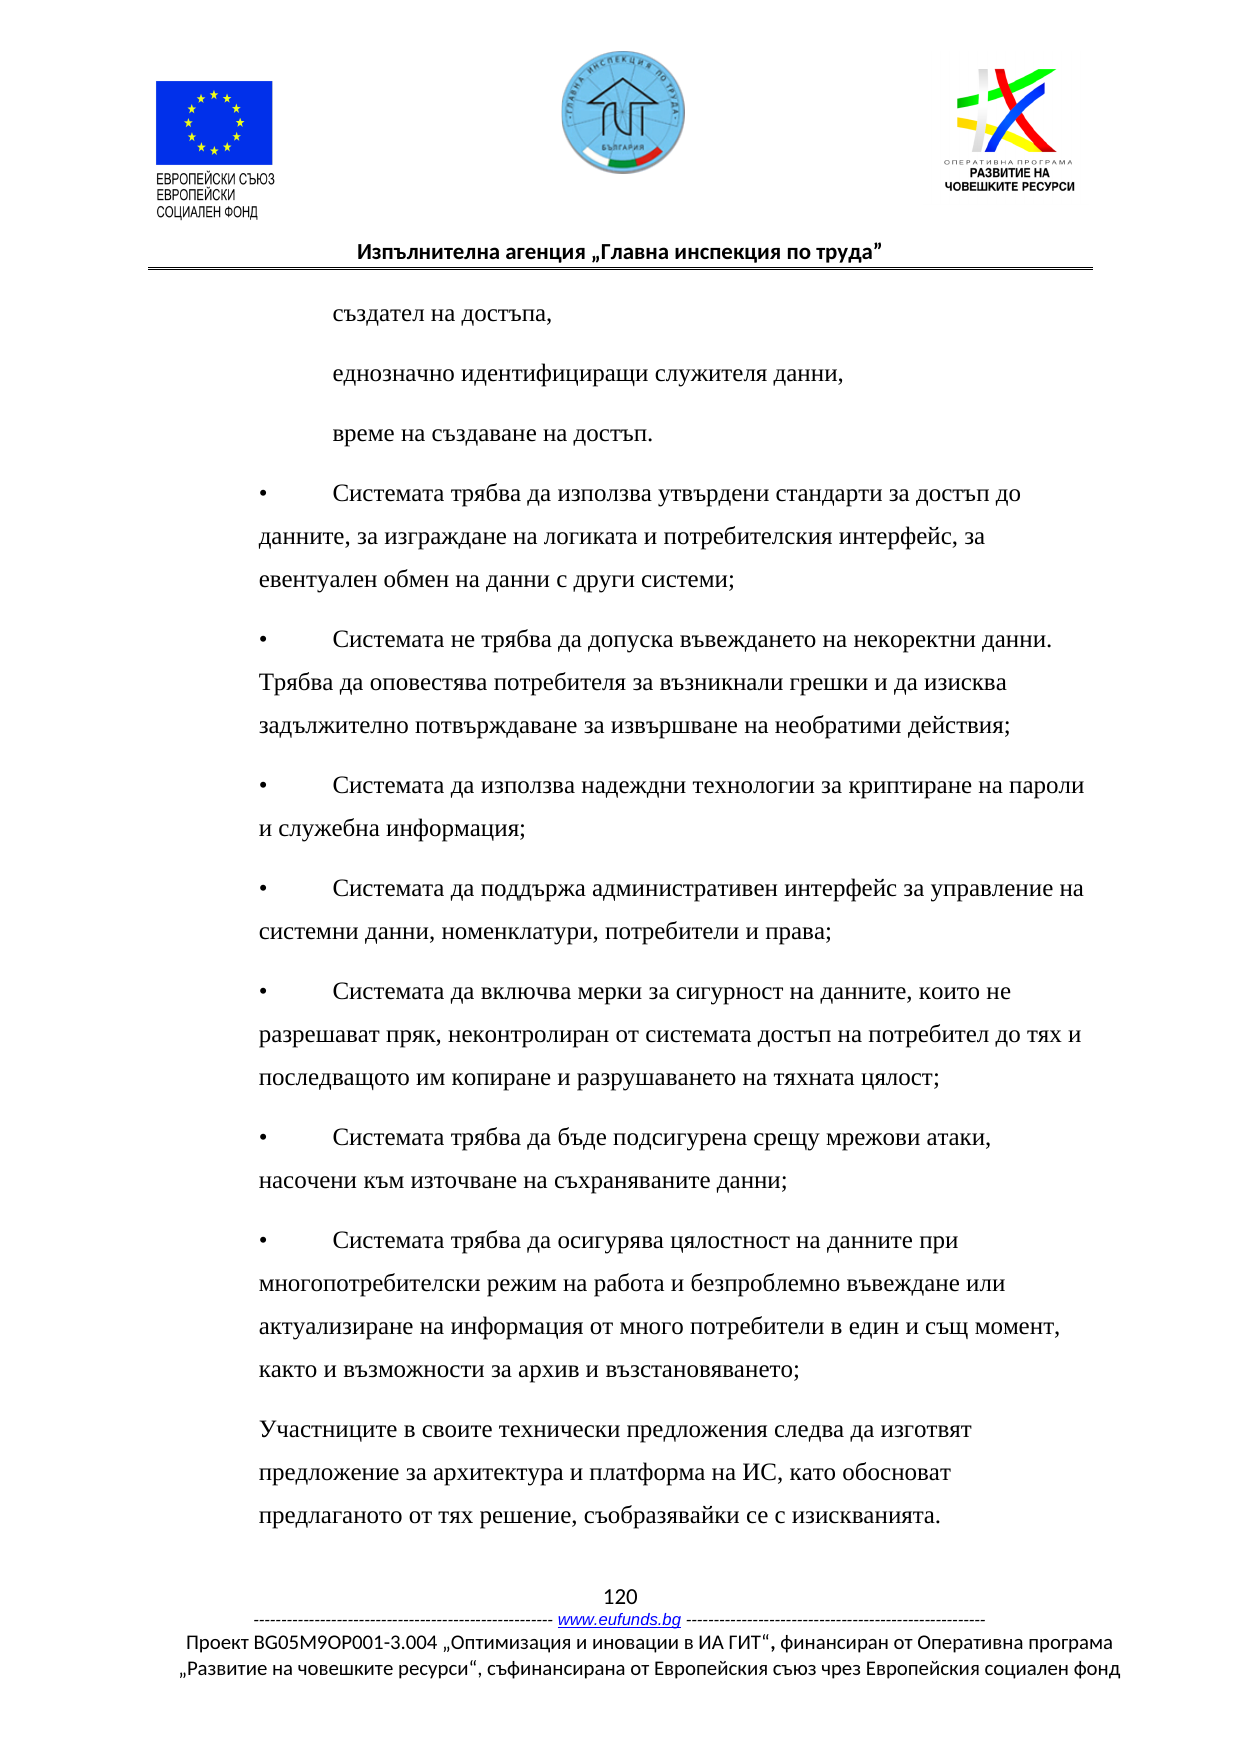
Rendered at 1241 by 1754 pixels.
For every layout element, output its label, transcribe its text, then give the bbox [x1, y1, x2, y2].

text • Системата трябва да използва утвърдени стандарти за достъп до данните, за изграждане на логиката и потребителския интерфейс, за евентуален обмен на данни с други системи; [258, 478, 1093, 593]
text • Системата не трябва да допуска въвеждането на некоректни данни. Трябва да оповестява потребителя за възникнали грешки и да изисква задължително потвърждаване за извършване на необратими действия; [258, 624, 1093, 739]
text • Системата трябва да осигурява цялостност на данните при многопотребителски режим на работа и безпроблемно въвеждане или актуализиране на информация от много потребители в един и същ момент, както и възможности за архив и възстановяването; [258, 1225, 1093, 1383]
text Участниците в своите технически предложения следва да изготвят предложение за архитектура и платформа на ИС, като обосноват предлаганото от тях решение, съобразявайки се с изискванията. [258, 1414, 1093, 1529]
text  еднозначно идентифициращи служителя данни, [258, 358, 1093, 387]
text • Системата трябва да бъде подсигурена срещу мрежови атаки, насочени към източване на съхраняваните данни; [258, 1122, 1093, 1194]
text  време на създаване на достъп. [258, 418, 1093, 447]
text • Системата да използва надеждни технологии за криптиране на пароли и служебна информация; [258, 770, 1093, 842]
text • Системата да поддържа административен интерфейс за управление на системни данни, номенклатури, потребители и права; [258, 873, 1093, 945]
text • Системата да включва мерки за сигурност на данните, които не разрешават пряк, неконтролиран от системата достъп на потребител до тях и последващото им копиране и разрушаването на тяхната цялост; [258, 976, 1093, 1091]
text  създател на достъпа, [258, 298, 1093, 327]
